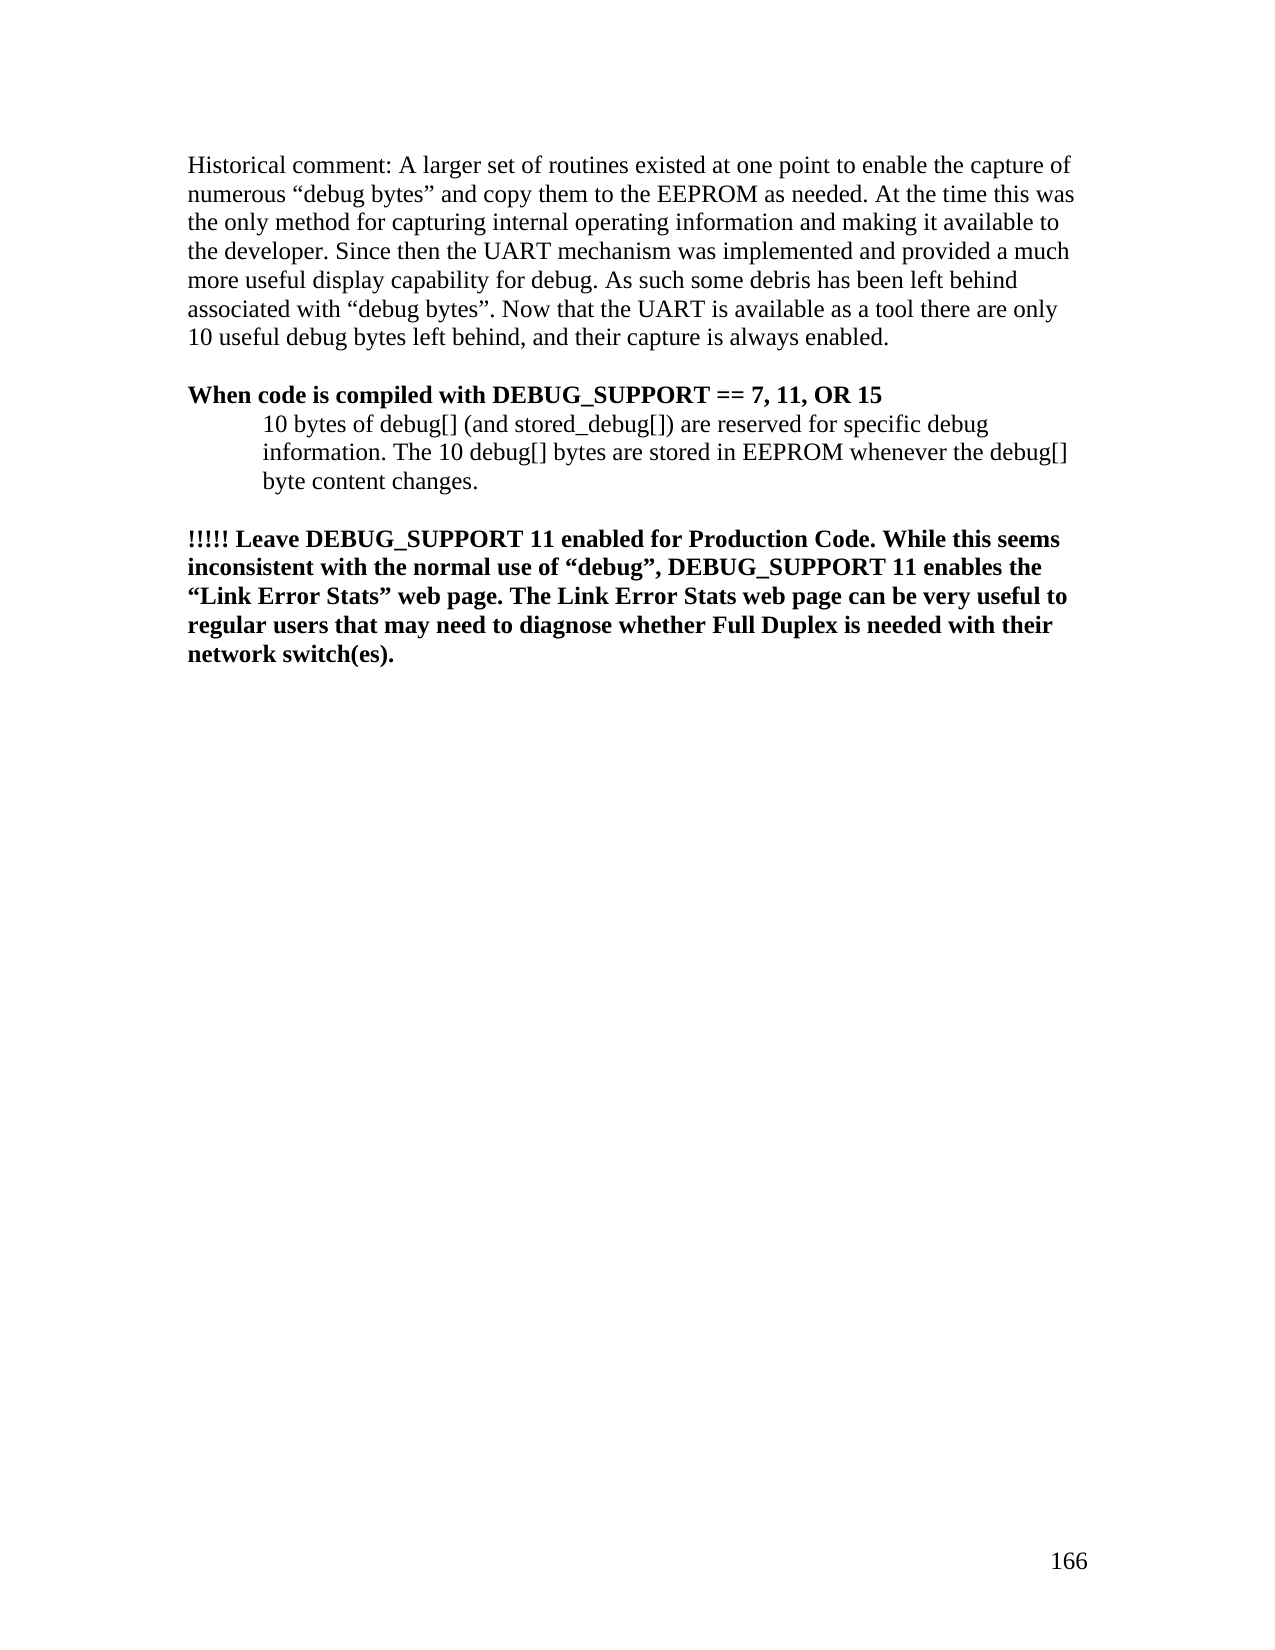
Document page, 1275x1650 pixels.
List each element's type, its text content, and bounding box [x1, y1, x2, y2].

text When code is compiled with DEBUG_SUPPORT == 7, 11, OR 15 [187, 380, 1087, 409]
text 10 bytes of debug[] (and stored_debug[]) are reserved for specific debug information. The 10 debug[] bytes are stored in EEPROM whenever the debug[] byte content changes. [262, 409, 1087, 495]
text !!!!! Leave DEBUG_SUPPORT 11 enabled for Production Code. While this seems inconsistent with the normal use of “debug”, DEBUG_SUPPORT 11 enables the “Link Error Stats” web page. The Link Error Stats web page can be very useful to regular users that may need to diagnose whether Full Duplex is needed with their network switch(es). [187, 524, 1087, 667]
text Historical comment: A larger set of routines existed at one point to enable the capture of numerous “debug bytes” and copy them to the EEPROM as needed. At the time this was the only method for capturing internal operating information and making it available to the developer. Since then the UART mechanism was implemented and provided a much more useful display capability for debug. As such some debris has been left behind associated with “debug bytes”. Now that the UART is available as a tool there are only 10 useful debug bytes left behind, and their capture is always enabled. [187, 150, 1087, 351]
